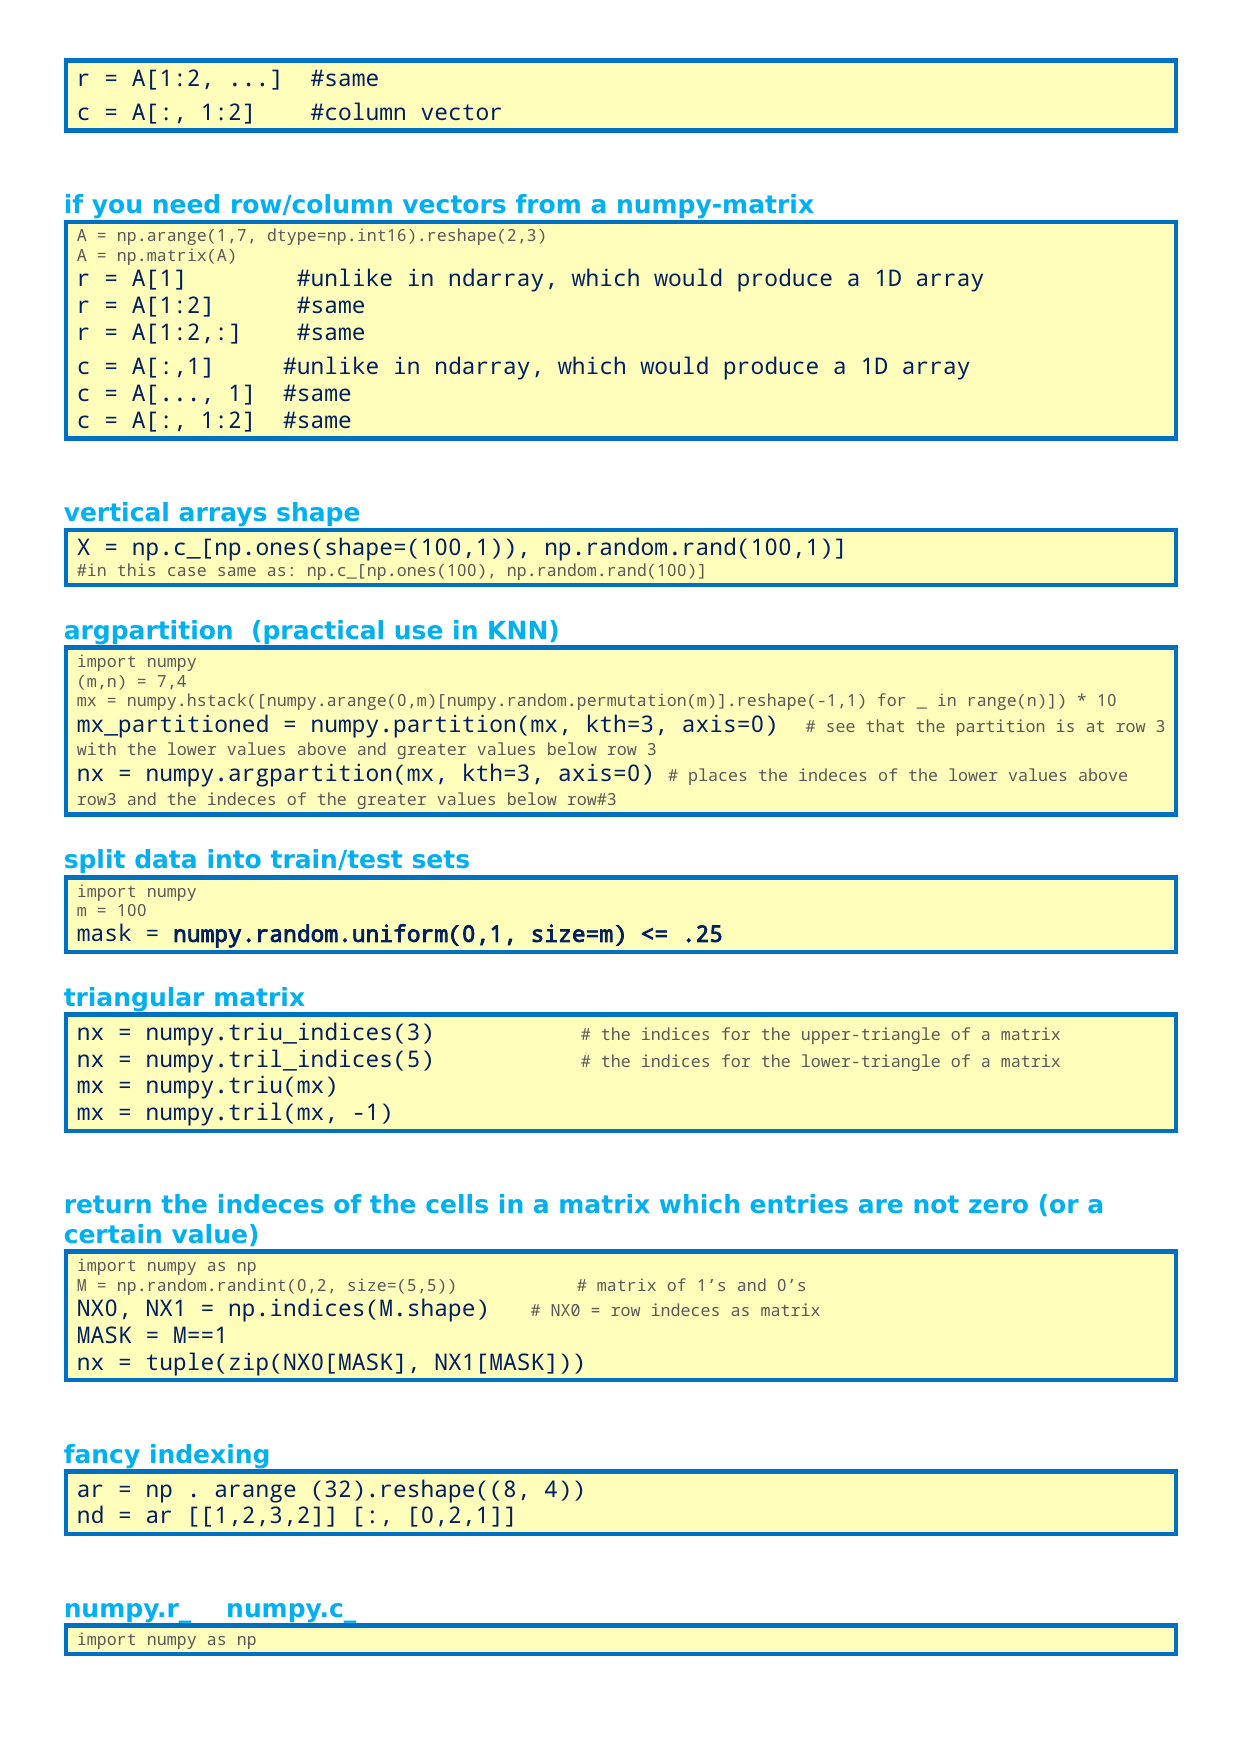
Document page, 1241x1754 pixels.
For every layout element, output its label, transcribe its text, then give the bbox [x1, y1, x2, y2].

text r = A[1] #unlike in ndarray, which would produce a 1D array [68, 259, 1174, 286]
text mx = numpy.triu(mx) [68, 1066, 1174, 1093]
text r = A[1:2] #same [68, 286, 1174, 312]
text c = A[..., 1] #same [68, 373, 1174, 400]
text import numpy [68, 650, 1174, 665]
text import numpy as np [68, 1254, 1174, 1269]
text ar = np . arange (32).reshape((8, 4)) [68, 1474, 1174, 1496]
text import numpy as np [68, 1628, 1174, 1652]
text r = A[1:2,:] #same [68, 312, 1174, 339]
text M = np.random.randint(0,2, size=(5,5)) # matrix of 1’s and 0’s [68, 1269, 1174, 1288]
title split data into train/test sets [63, 846, 1178, 875]
title argpartition (practical use in KNN) [63, 616, 1178, 645]
title if you need row/column vectors from a numpy-matrix [63, 190, 1178, 219]
text nx = numpy.tril_indices(5) # the indices for the lower-triangle of a matrix [68, 1039, 1174, 1066]
title vertical arrays shape [63, 498, 1178, 527]
text mx_partitioned = numpy.partition(mx, kth=3, axis=0) # see that the partition is at row 3 with the lower values above and greater values below row 3 [68, 704, 1174, 754]
title return the indeces of the cells in a matrix which entries are not zero (or a certain value) [63, 1191, 1178, 1249]
title triangular matrix [63, 983, 1178, 1012]
text nx = numpy.argpartition(mx, kth=3, axis=0) # places the indeces of the lower values above row3 and the indeces of the greater values below row#3 [68, 754, 1174, 812]
text c = A[:,1] #unlike in ndarray, which would produce a 1D array [68, 347, 1174, 373]
text m = 100 [68, 894, 1174, 914]
text c = A[:, 1:2] #column vector [68, 92, 1174, 128]
text c = A[:, 1:2] #same [68, 400, 1174, 436]
title fancy indexing [63, 1440, 1178, 1469]
text NX0, NX1 = np.indices(M.shape) # NX0 = row indeces as matrix [68, 1288, 1174, 1315]
text X = np.c_[np.ones(shape=(100,1)), np.random.rand(100,1)] [68, 532, 1174, 554]
text import numpy [68, 880, 1174, 894]
text nx = numpy.triu_indices(3) # the indices for the upper-triangle of a matrix [68, 1017, 1174, 1039]
text mask = numpy.random.uniform(0,1, size=m) <= .25 [68, 914, 1174, 950]
text (m,n) = 7,4 [68, 665, 1174, 684]
text #in this case same as: np.c_[np.ones(100), np.random.rand(100)] [68, 554, 1174, 583]
text nx = tuple(zip(NX0[MASK], NX1[MASK])) [68, 1342, 1174, 1378]
text nd = ar [[1,2,3,2]] [:, [0,2,1]] [68, 1496, 1174, 1532]
text MASK = M==1 [68, 1315, 1174, 1342]
text mx = numpy.tril(mx, -1) [68, 1093, 1174, 1129]
text mx = numpy.hstack([numpy.arange(0,m)[numpy.random.permutation(m)].reshape(-1,1) for _ in range(n)]) * 10 [68, 684, 1174, 704]
text r = A[1:2, ...] #same [68, 63, 1174, 85]
text A = np.arange(1,7, dtype=np.int16).reshape(2,3) [68, 224, 1174, 239]
title numpy.r_ numpy.c_ [63, 1594, 1178, 1623]
text A = np.matrix(A) [68, 239, 1174, 259]
